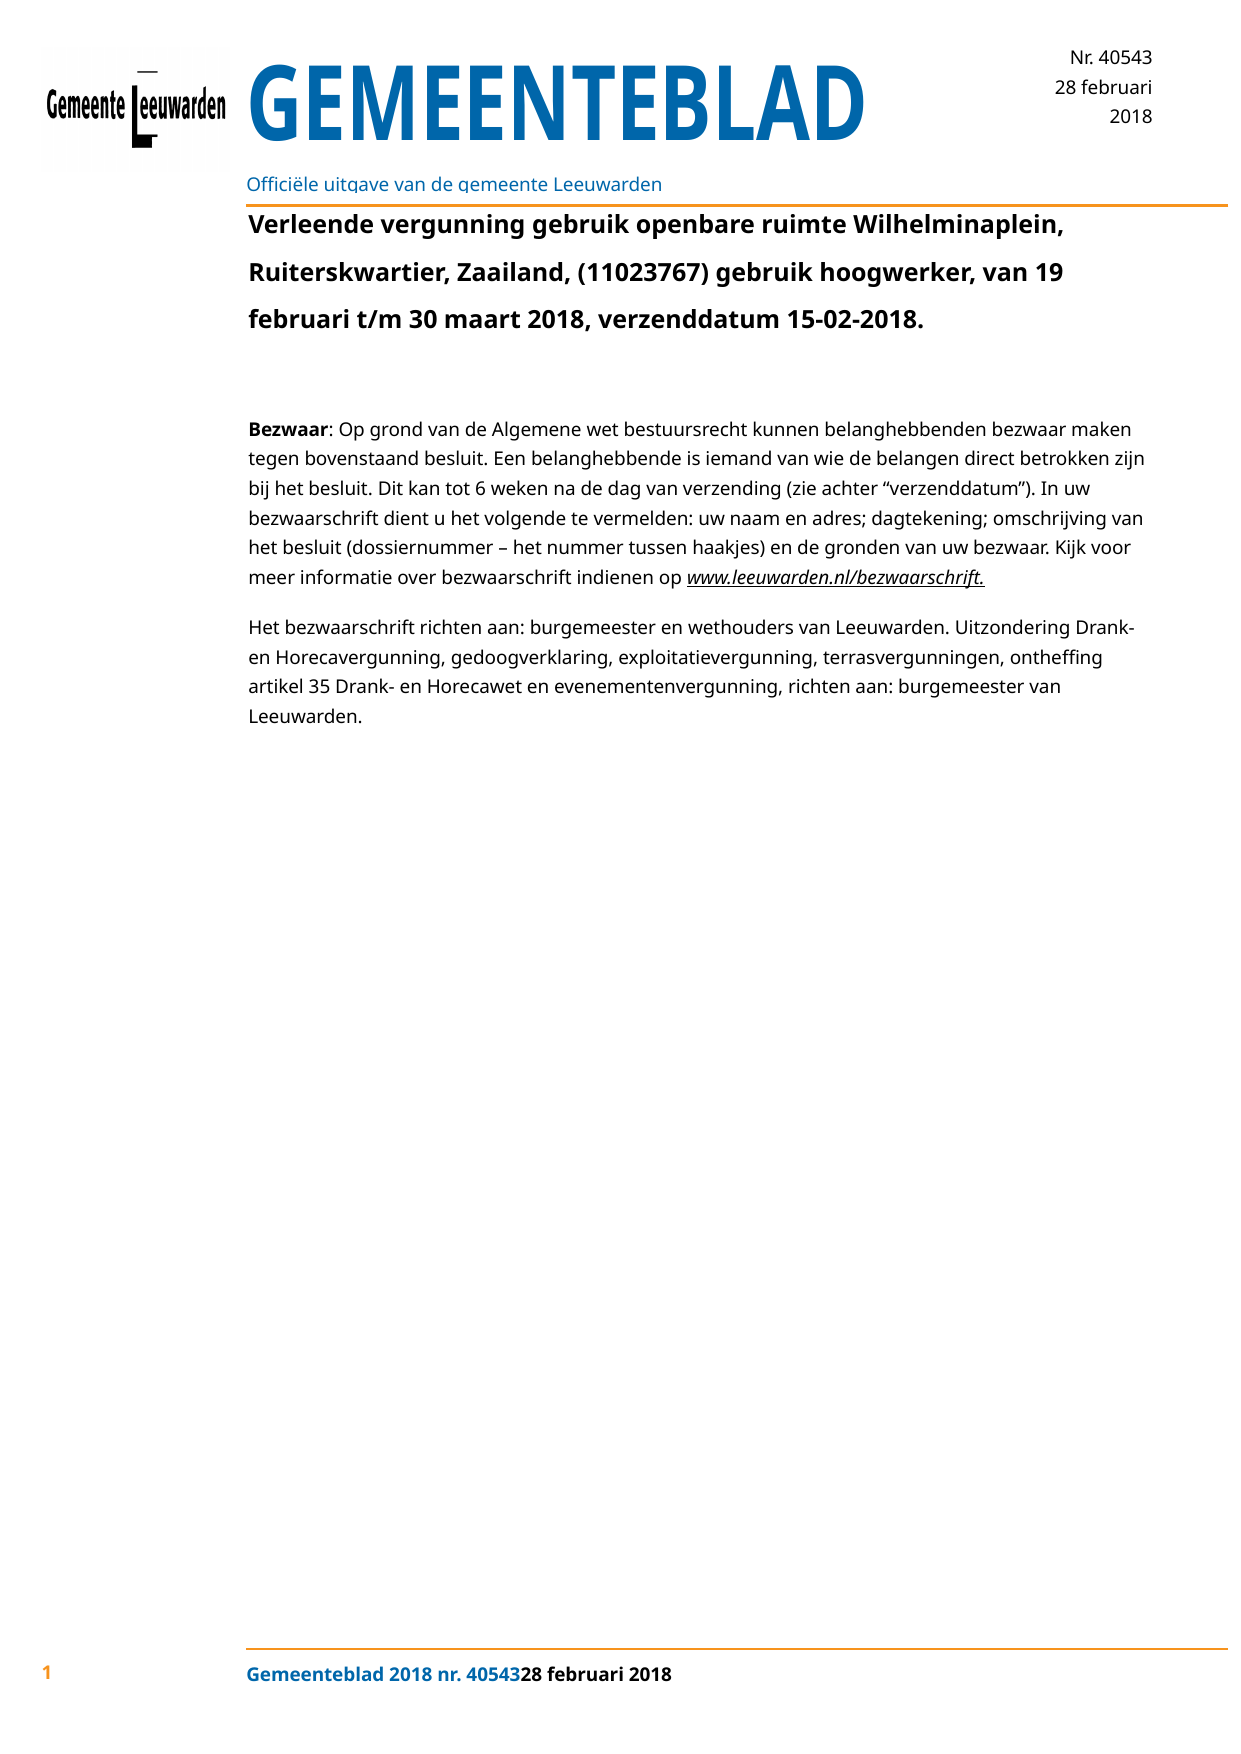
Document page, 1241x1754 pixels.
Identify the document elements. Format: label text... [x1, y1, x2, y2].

picture [41, 47, 231, 172]
text Het bezwaarschrift richten aan: burgemeester en wethouders van Leeuwarden. Uitzondering Drank- en Horecavergunning, gedoogverklaring, exploitatievergunning, terrasvergunningen, ontheffing artikel 35 Drank- en Horecawet en evenementenvergunning, richten aan: burgemeester van Leeuwarden. [248, 614, 1152, 729]
text Verleende vergunning gebruik openbare ruimte Wilhelminaplein, Ruiterskwartier, Zaailand, (11023767) gebruik hoogwerker, van 19 februari t/m 30 maart 2018, verzenddatum 15-02-2018. [248, 207, 1152, 336]
text Bezwaar: Op grond van de Algemene wet bestuursrecht kunnen belanghebbenden bezwaar maken tegen bovenstaand besluit. Een belanghebbende is iemand van wie de belangen direct betrokken zijn bij het besluit. Dit kan tot 6 weken na de dag van verzending (zie achter “verzenddatum”). In uw bezwaarschrift dient u het volgende te vermelden: uw naam en adres; dagtekening; omschrijving van het besluit (dossiernummer – het nummer tussen haakjes) en de gronden van uw bezwaar. Kijk voor meer informatie over bezwaarschrift indienen op www.leeuwarden.nl/bezwaarschrift. [248, 416, 1152, 589]
